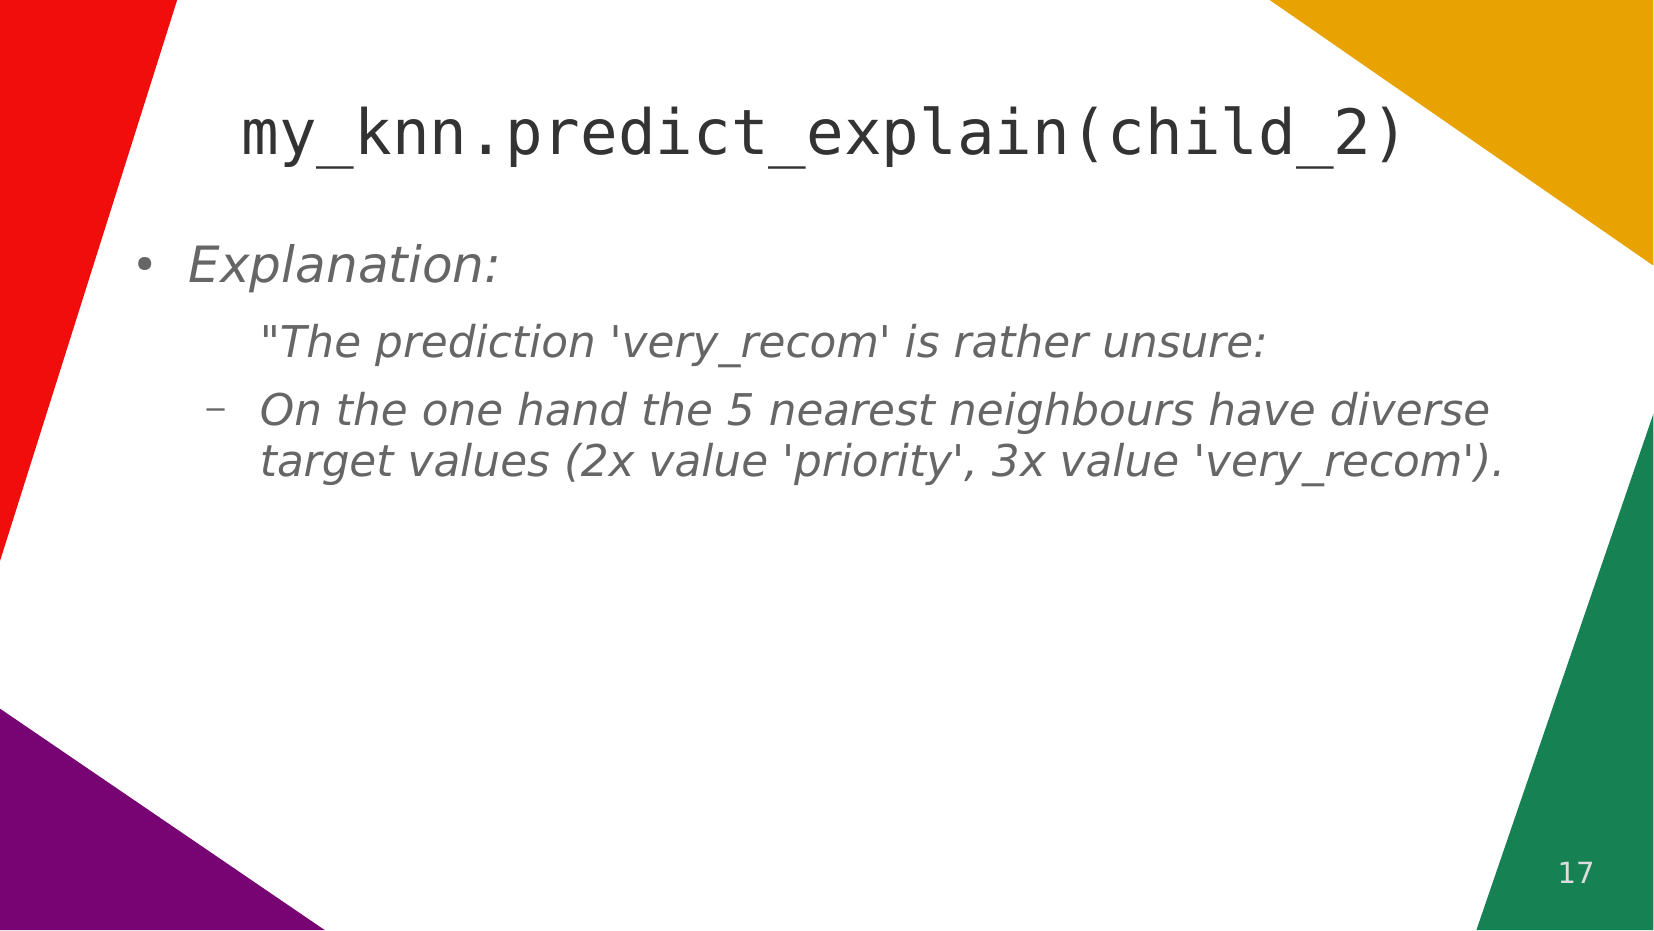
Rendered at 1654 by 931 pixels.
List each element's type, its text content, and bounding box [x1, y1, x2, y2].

list Explanation: "The prediction 'very_recom' is rather unsure: On the one hand the 5 nearest neighbours have diverse target values (2x value 'priority', 3x value 'very_recom'). [118, 236, 1536, 827]
title my_knn.predict_explain(child_2) [118, 59, 1536, 207]
